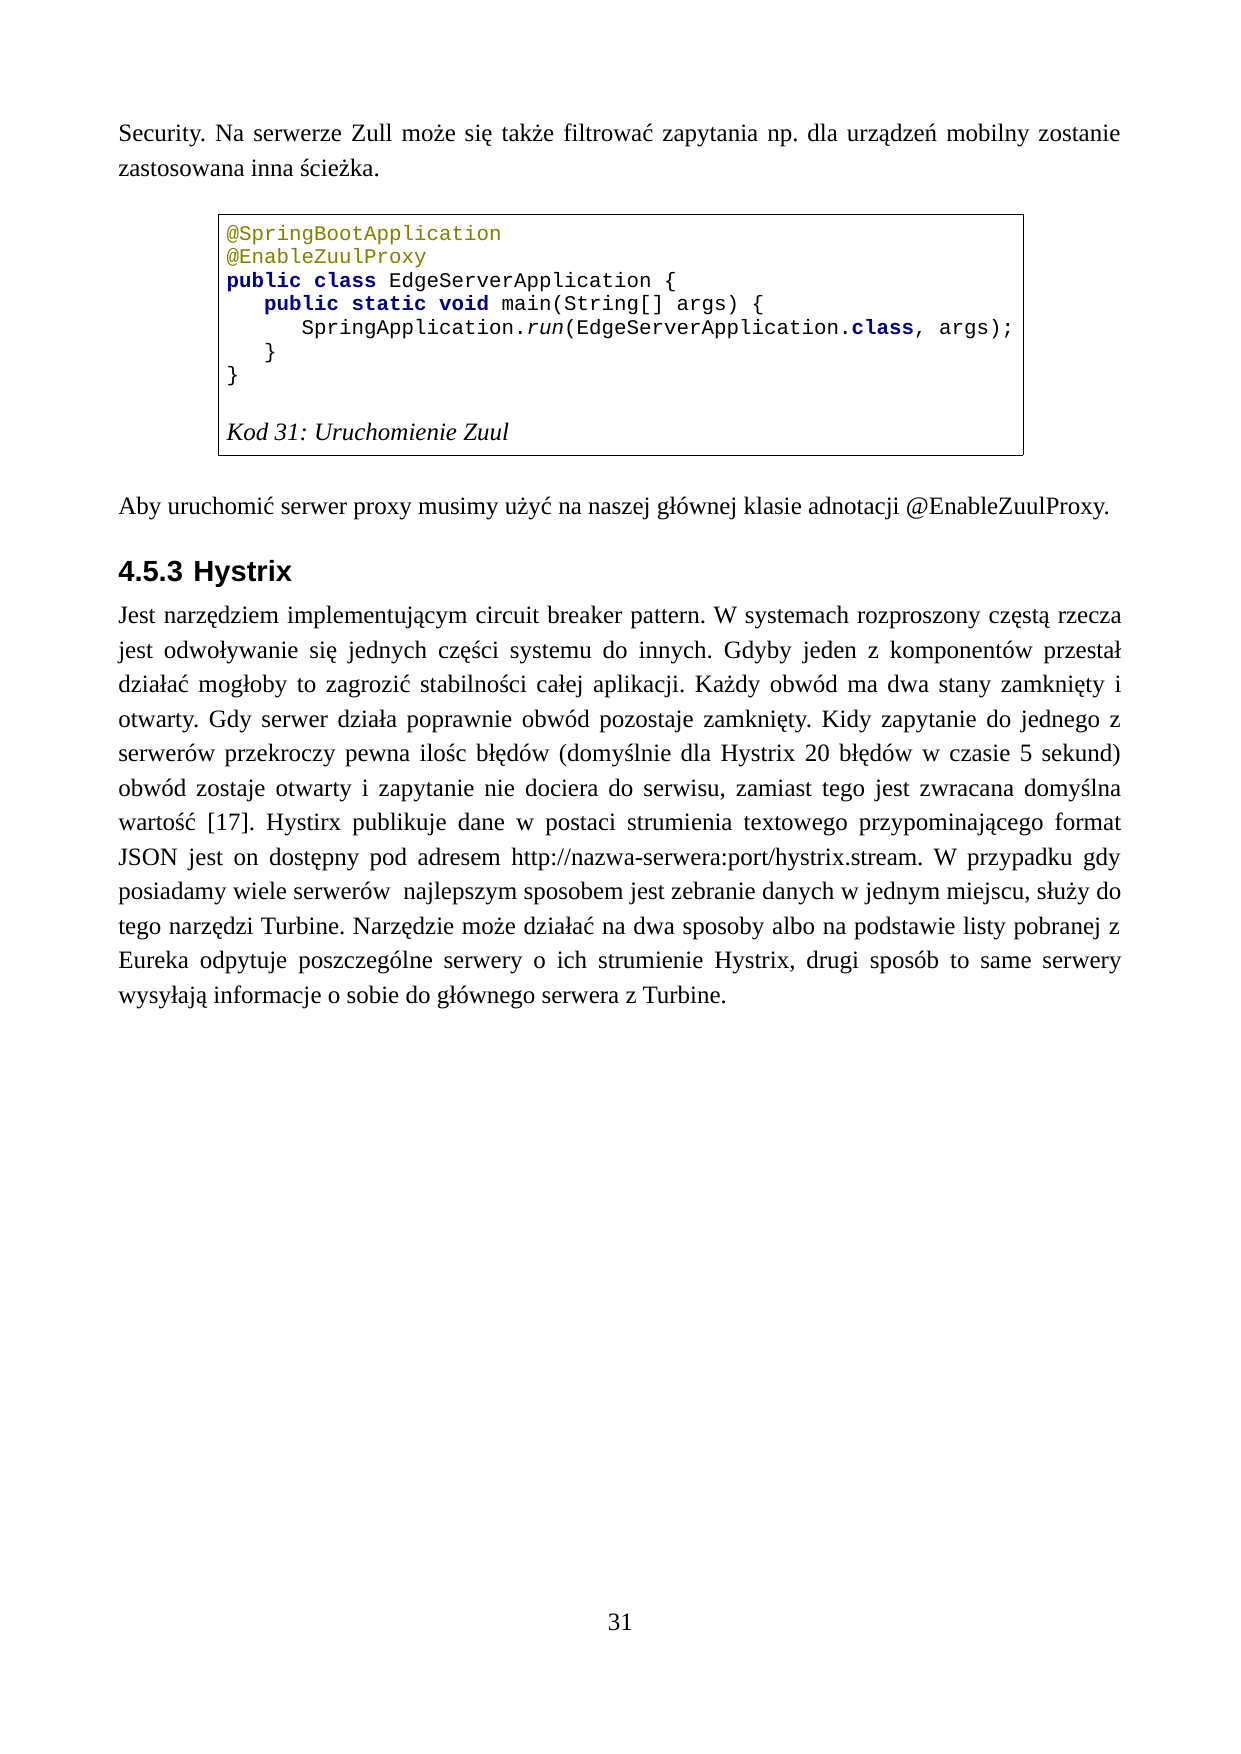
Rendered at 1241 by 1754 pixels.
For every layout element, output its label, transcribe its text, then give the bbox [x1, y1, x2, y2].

text Security. Na serwerze Zull może się także filtrować zapytania np. dla urządzeń mobilny zostanie zastosowana inna ścieżka. [118, 118, 1122, 181]
text @SpringBootApplication [226, 222, 1014, 246]
text @EnableZuulProxy [226, 246, 1014, 270]
text Jest narzędziem implementującym circuit breaker pattern. W systemach rozproszony częstą rzecza jest odwoływanie się jednych części systemu do innych. Gdyby jeden z komponentów przestał działać mogłoby to zagrozić stabilności całej aplikacji. Każdy obwód ma dwa stany zamknięty i otwarty. Gdy serwer działa poprawnie obwód pozostaje zamknięty. Kidy zapytanie do jednego z serwerów przekroczy pewna ilośc błędów (domyślnie dla Hystrix 20 błędów w czasie 5 sekund) obwód zostaje otwarty i zapytanie nie dociera do serwisu, zamiast tego jest zwracana domyślna wartość [17]. Hystirx publikuje dane w postaci strumienia textowego przypominającego format JSON jest on dostępny pod adresem http://nazwa-serwera:port/hystrix.stream. W przypadku gdy posiadamy wiele serwerów najlepszym sposobem jest zebranie danych w jednym miejscu, służy do tego narzędzi Turbine. Narzędzie może działać na dwa sposoby albo na podstawie listy pobranej z Eureka odpytuje poszczególne serwery o ich strumienie Hystrix, drugi sposób to same serwery wysyłają informacje o sobie do głównego serwera z Turbine. [118, 600, 1122, 1008]
text public static void main(String[] args) { [226, 293, 1014, 317]
text Aby uruchomić serwer proxy musimy użyć na naszej głównej klasie adnotacji @EnableZuulProxy. [118, 491, 1122, 519]
subtitle Hystrix [118, 554, 1122, 588]
text } [226, 364, 1014, 388]
text public class EdgeServerApplication { [226, 270, 1014, 293]
text Kod 31: Uruchomienie Zuul [226, 417, 1014, 446]
text } [226, 341, 1014, 364]
text SpringApplication.run(EdgeServerApplication.class, args); [226, 317, 1014, 341]
